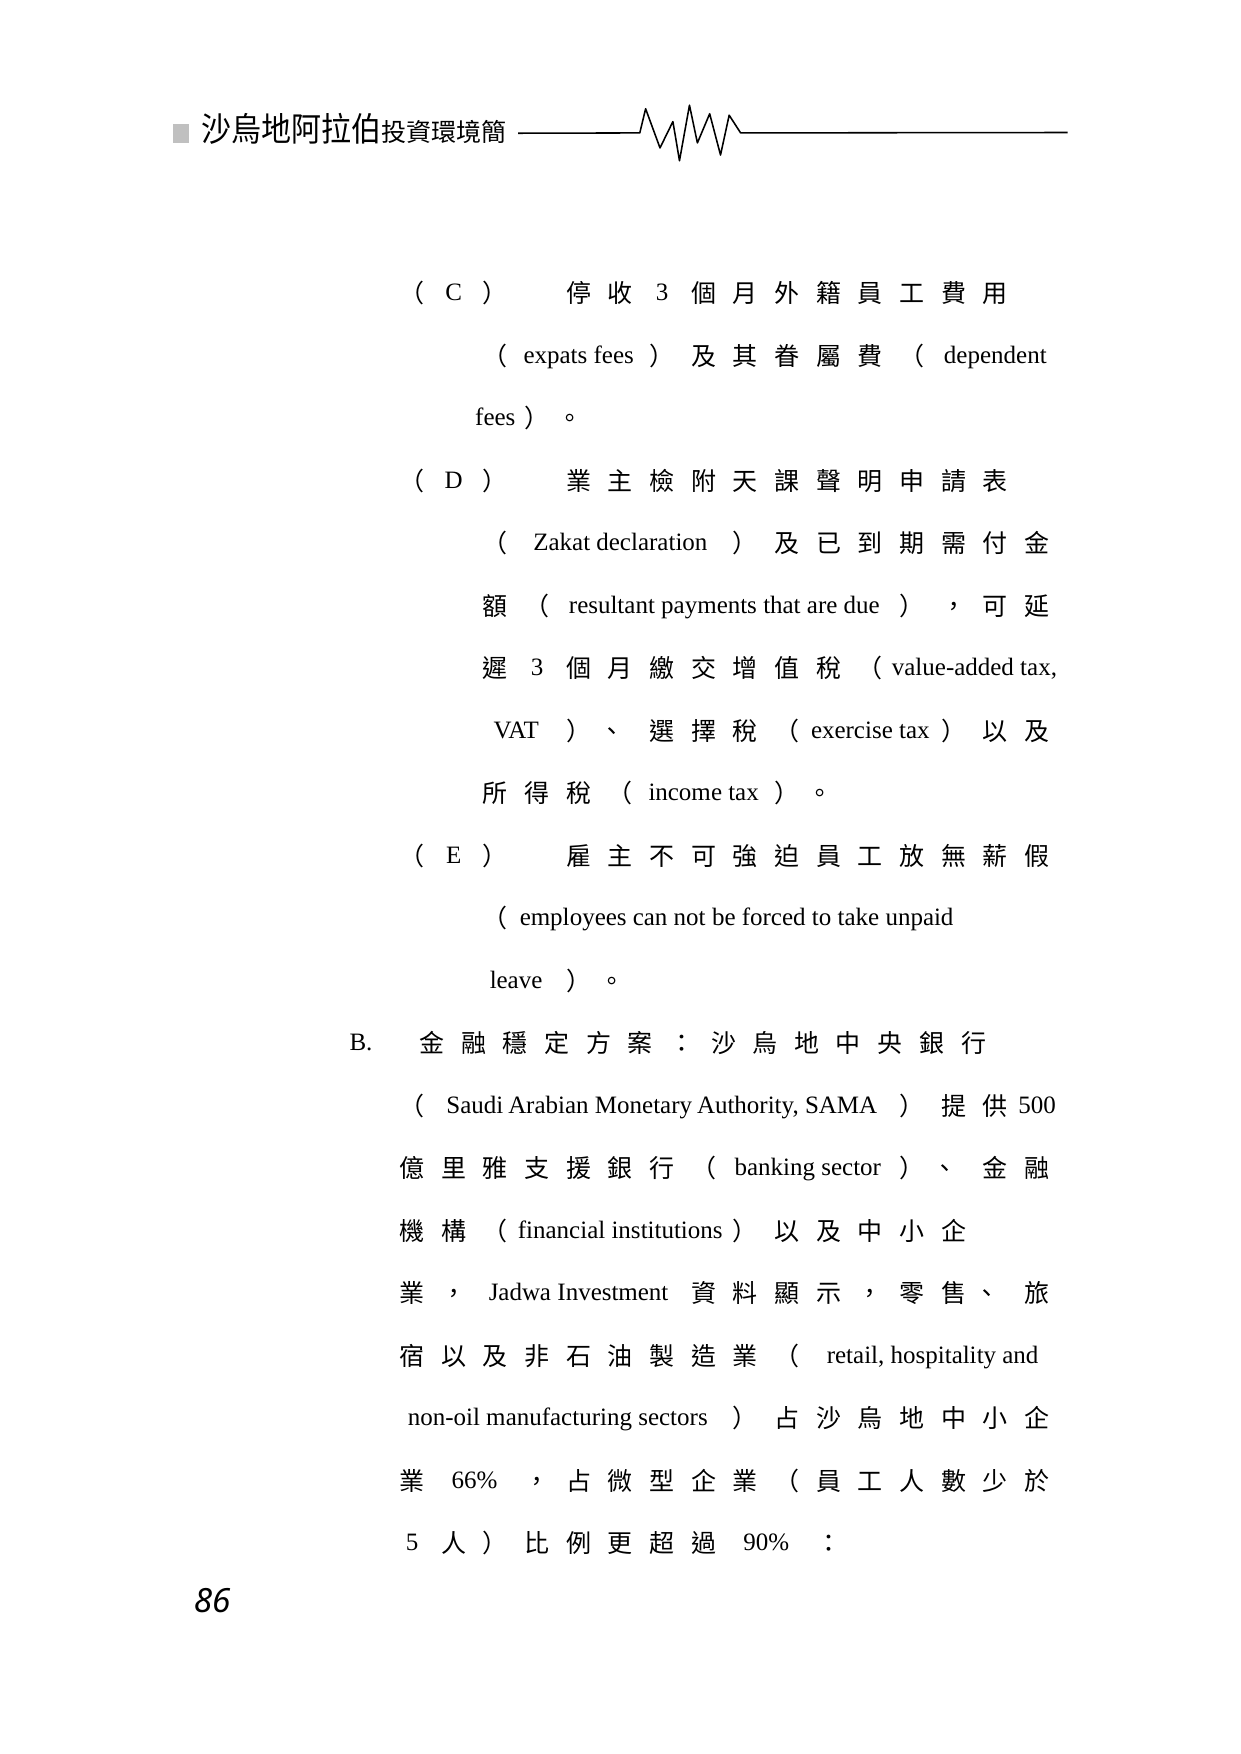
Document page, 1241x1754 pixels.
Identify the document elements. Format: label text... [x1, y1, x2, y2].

text （D） 業主檢附天課聲明申請表（Zakat declaration）及已到期需付金額（resultant payments that are due），可延遲3個月繳交增值稅（value-added tax, VAT）、選擇稅（exercise tax）以及所得稅（income tax）。 [367, 438, 1058, 813]
text B. 金融穩定方案：沙烏地中央銀行（Saudi Arabian Monetary Authority, SAMA）提供500億里雅支援銀行（banking sector）、金融機構（financial institutions）以及中小企業，Jadwa Investment資料顯示，零售、旅宿以及非石油製造業（retail, hospitality and non-oil manufacturing sectors）占沙烏地中小企業66%，占微型企業（員工人數少於5人）比例更超過90%： [330, 1000, 1058, 1563]
text （E） 雇主不可強迫員工放無薪假（employees can not be forced to take unpaid leave）。 [367, 813, 1058, 1000]
text （C） 停收3個月外籍員工費用（expats fees）及其眷屬費（dependent fees）。 [367, 250, 1058, 438]
